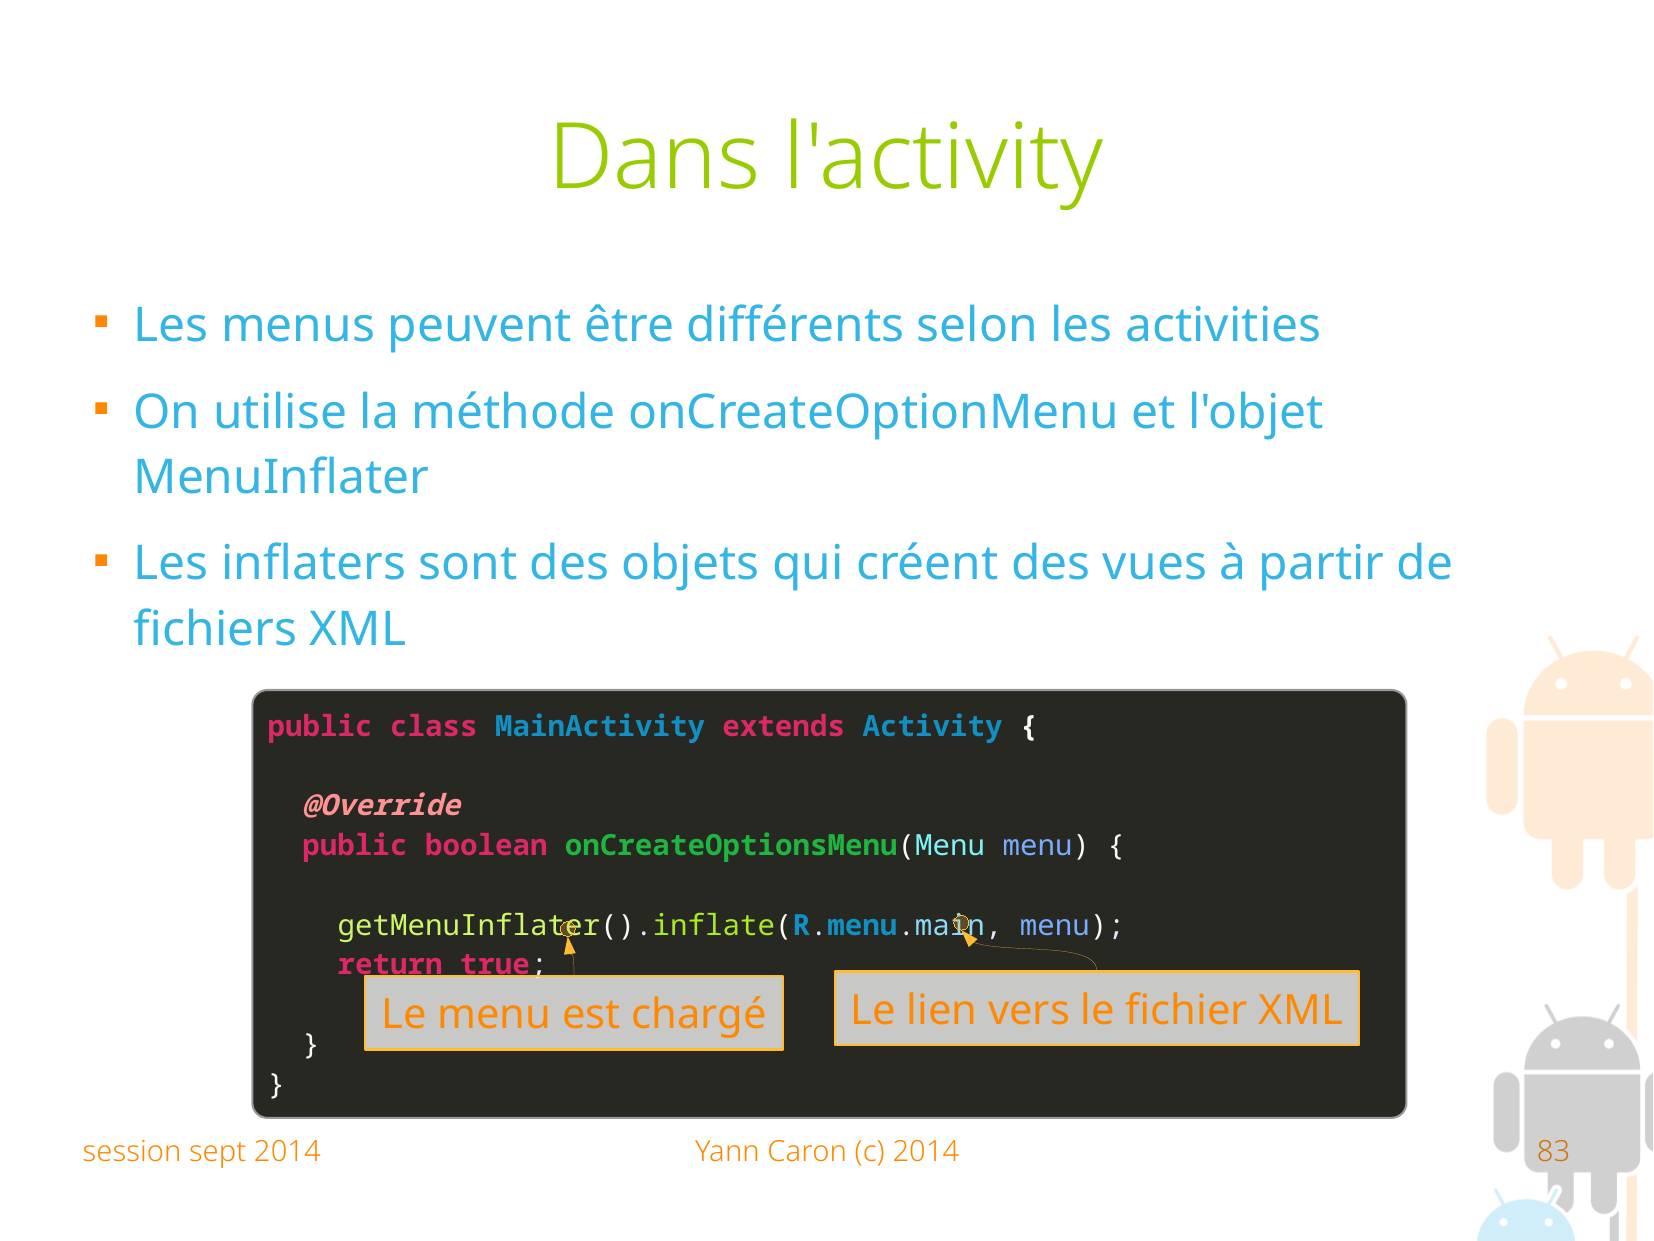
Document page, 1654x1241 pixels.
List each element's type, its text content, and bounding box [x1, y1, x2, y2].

text_box public class MainActivity extends Activity { @Override public boolean onCreateOptionsMenu(Menu menu) { getMenuInflater().inflate(R.menu.main, menu); return true; } } [252, 690, 1407, 1063]
list Les menus peuvent être différents selon les activities On utilise la méthode onCreateOptionMenu et l'objet MenuInflater Les inflaters sont des objets qui créent des vues à partir de fichiers XML [82, 290, 1571, 661]
text_box Le lien vers le fichier XML [834, 971, 1337, 1038]
text_box [953, 915, 969, 930]
title Dans l'activity [82, 49, 1571, 257]
text_box Le menu est chargé [365, 975, 761, 1042]
text_box [560, 921, 576, 937]
picture [240, 423, 1654, 1241]
